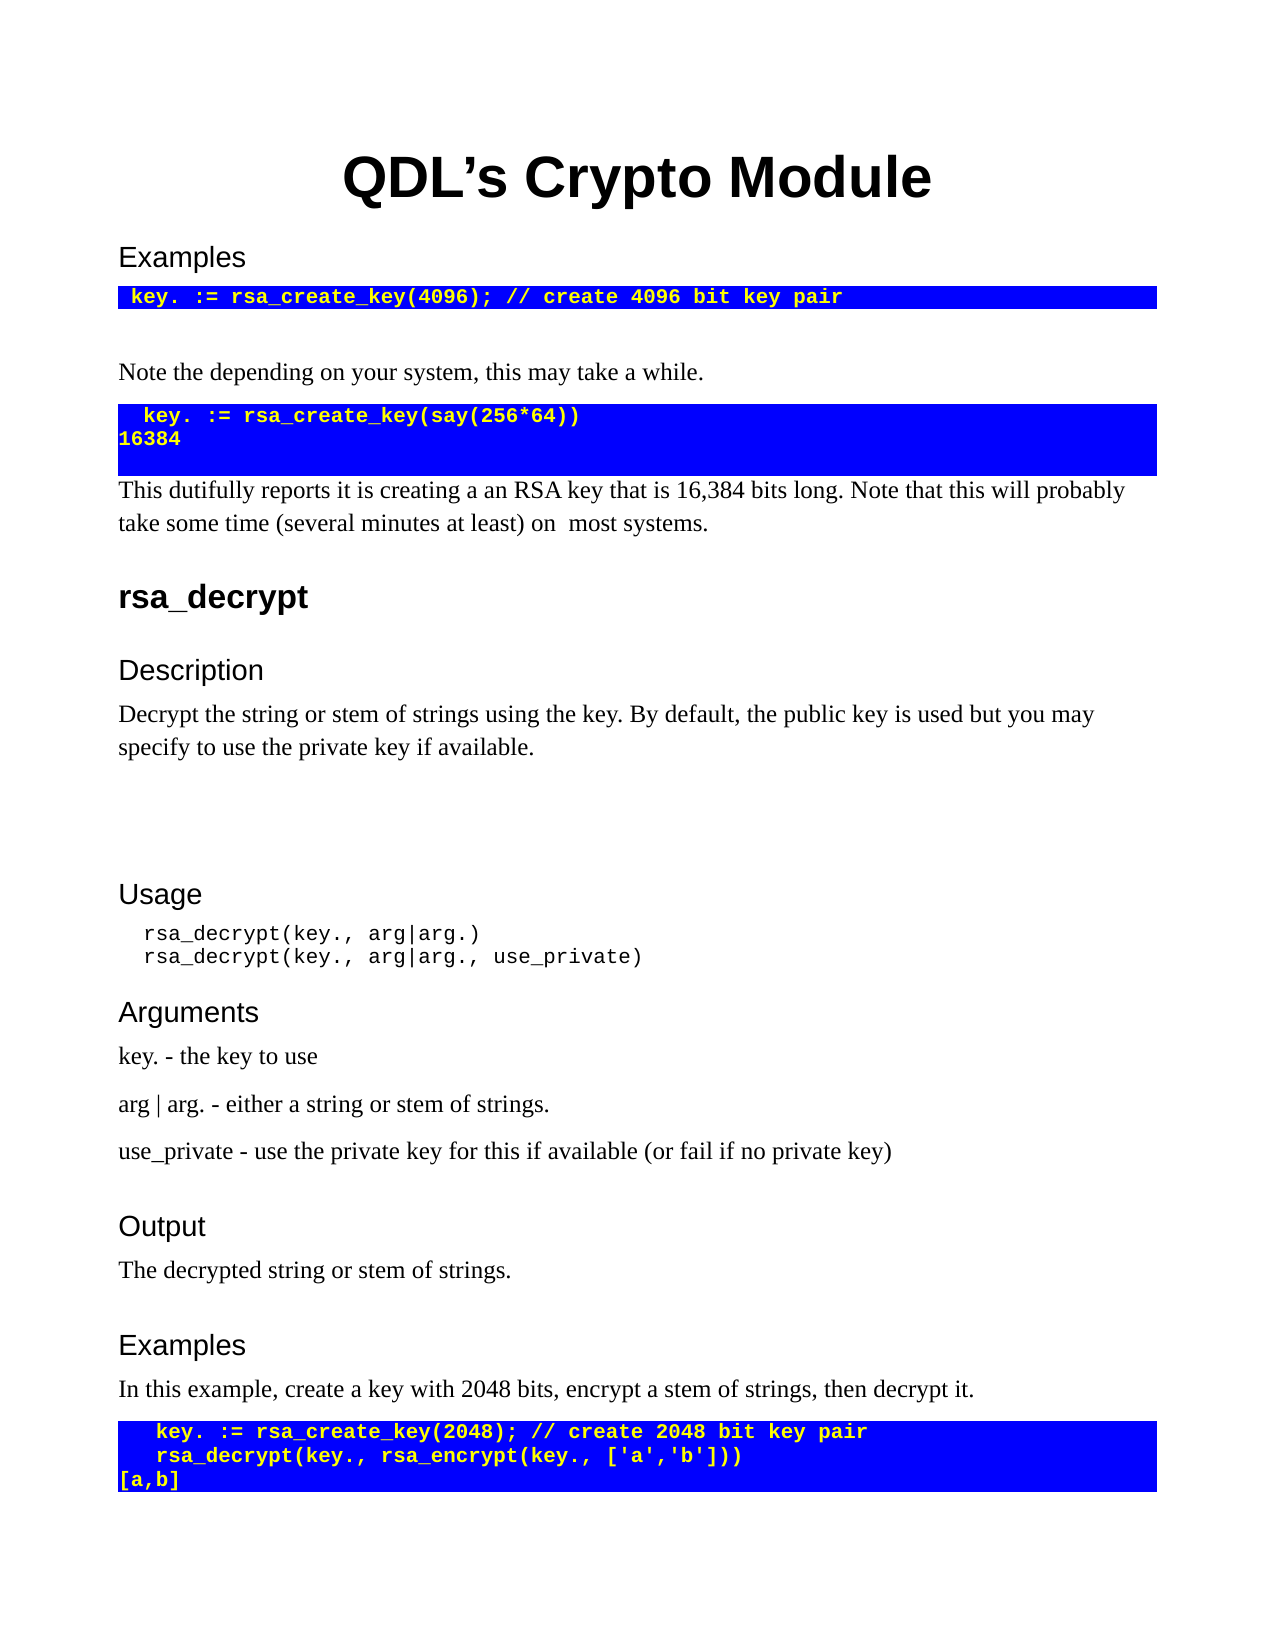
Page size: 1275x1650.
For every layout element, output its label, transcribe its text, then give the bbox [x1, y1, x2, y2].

text rsa_decrypt(key., arg|arg., use_private) [118, 946, 1157, 970]
text [a,b] [118, 1468, 1157, 1492]
text key. - the key to use [118, 1041, 1157, 1070]
text In this example, create a key with 2048 bits, encrypt a stem of strings, then decrypt it. [118, 1374, 1157, 1402]
text key. := rsa_create_key(4096); // create 4096 bit key pair [118, 286, 1157, 309]
subtitle Output [118, 1209, 1157, 1242]
text use_private - use the private key for this if available (or fail if no private key) [118, 1136, 1157, 1165]
text arg | arg. - either a string or stem of strings. [118, 1089, 1157, 1117]
text This dutifully reports it is creating a an RSA key that is 16,384 bits long. Note that this will probably take some time (several minutes at least) on most systems. [118, 476, 1157, 537]
subtitle rsa_decrypt [118, 577, 1157, 616]
text key. := rsa_create_key(say(256*64)) [118, 404, 1157, 428]
subtitle Examples [118, 240, 1157, 273]
subtitle Examples [118, 1328, 1157, 1361]
subtitle Description [118, 653, 1157, 687]
subtitle Usage [118, 877, 1157, 910]
text rsa_decrypt(key., arg|arg.) [118, 923, 1157, 946]
text rsa_decrypt(key., rsa_encrypt(key., ['a','b'])) [118, 1445, 1157, 1468]
text Decrypt the string or stem of strings using the key. By default, the public key is used but you may specify to use the private key if available. [118, 699, 1157, 761]
subtitle Arguments [118, 995, 1157, 1029]
text 16384 [118, 428, 1157, 452]
text The decrypted string or stem of strings. [118, 1255, 1157, 1284]
text Note the depending on your system, this may take a while. [118, 357, 1157, 386]
text key. := rsa_create_key(2048); // create 2048 bit key pair [118, 1421, 1157, 1445]
